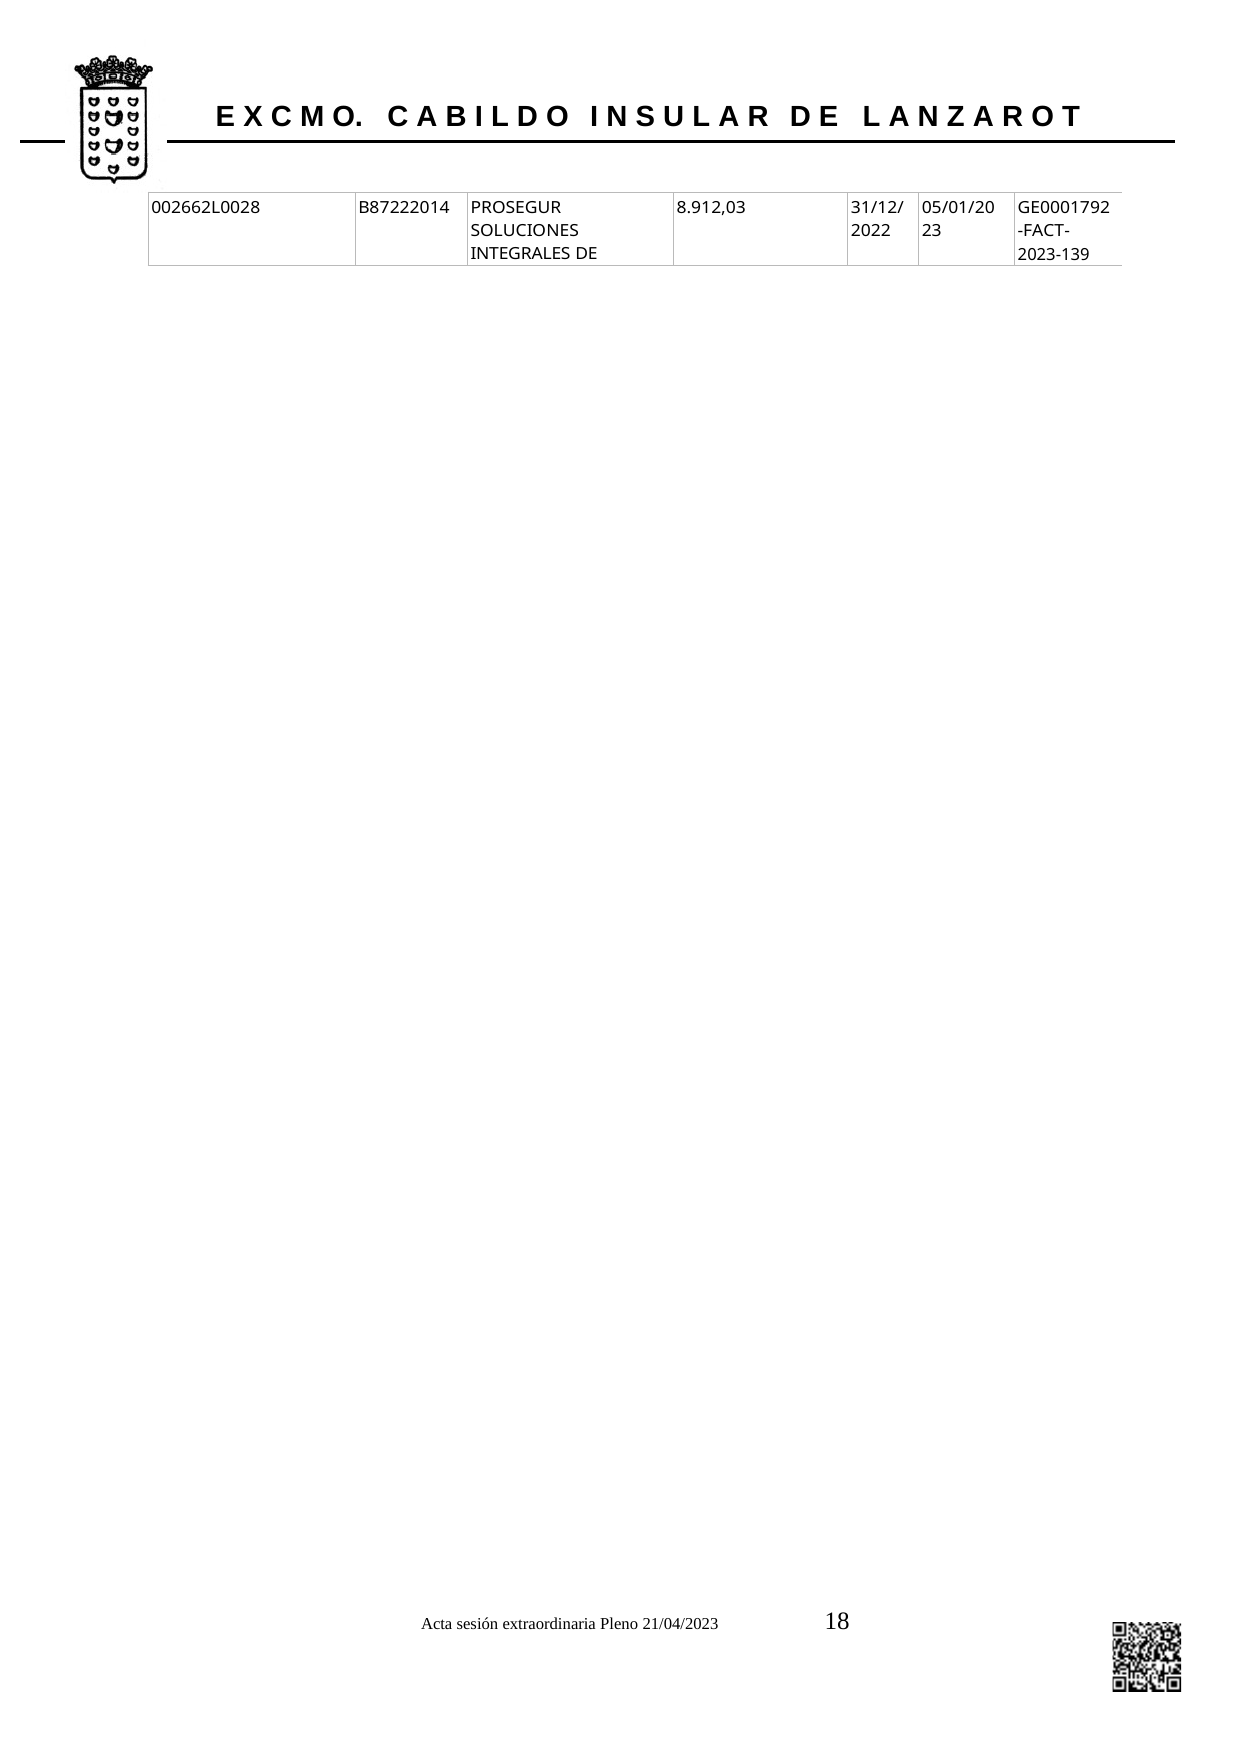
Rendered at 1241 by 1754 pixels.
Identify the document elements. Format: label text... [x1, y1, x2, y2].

table_cell 05/01/20 23 [919, 193, 1014, 265]
picture [1112, 1622, 1182, 1692]
picture [65, 39, 167, 193]
table_cell B87222014 [356, 193, 467, 265]
table_cell PROSEGUR SOLUCIONES INTEGRALES DE [468, 193, 673, 265]
table_cell 002662L0028 [149, 193, 355, 265]
table_cell 8.912,03 [674, 193, 847, 265]
table_cell 31/12/ 2022 [848, 193, 918, 265]
table_cell GE0001792 -FACT- 2023-139 [1015, 193, 1122, 265]
